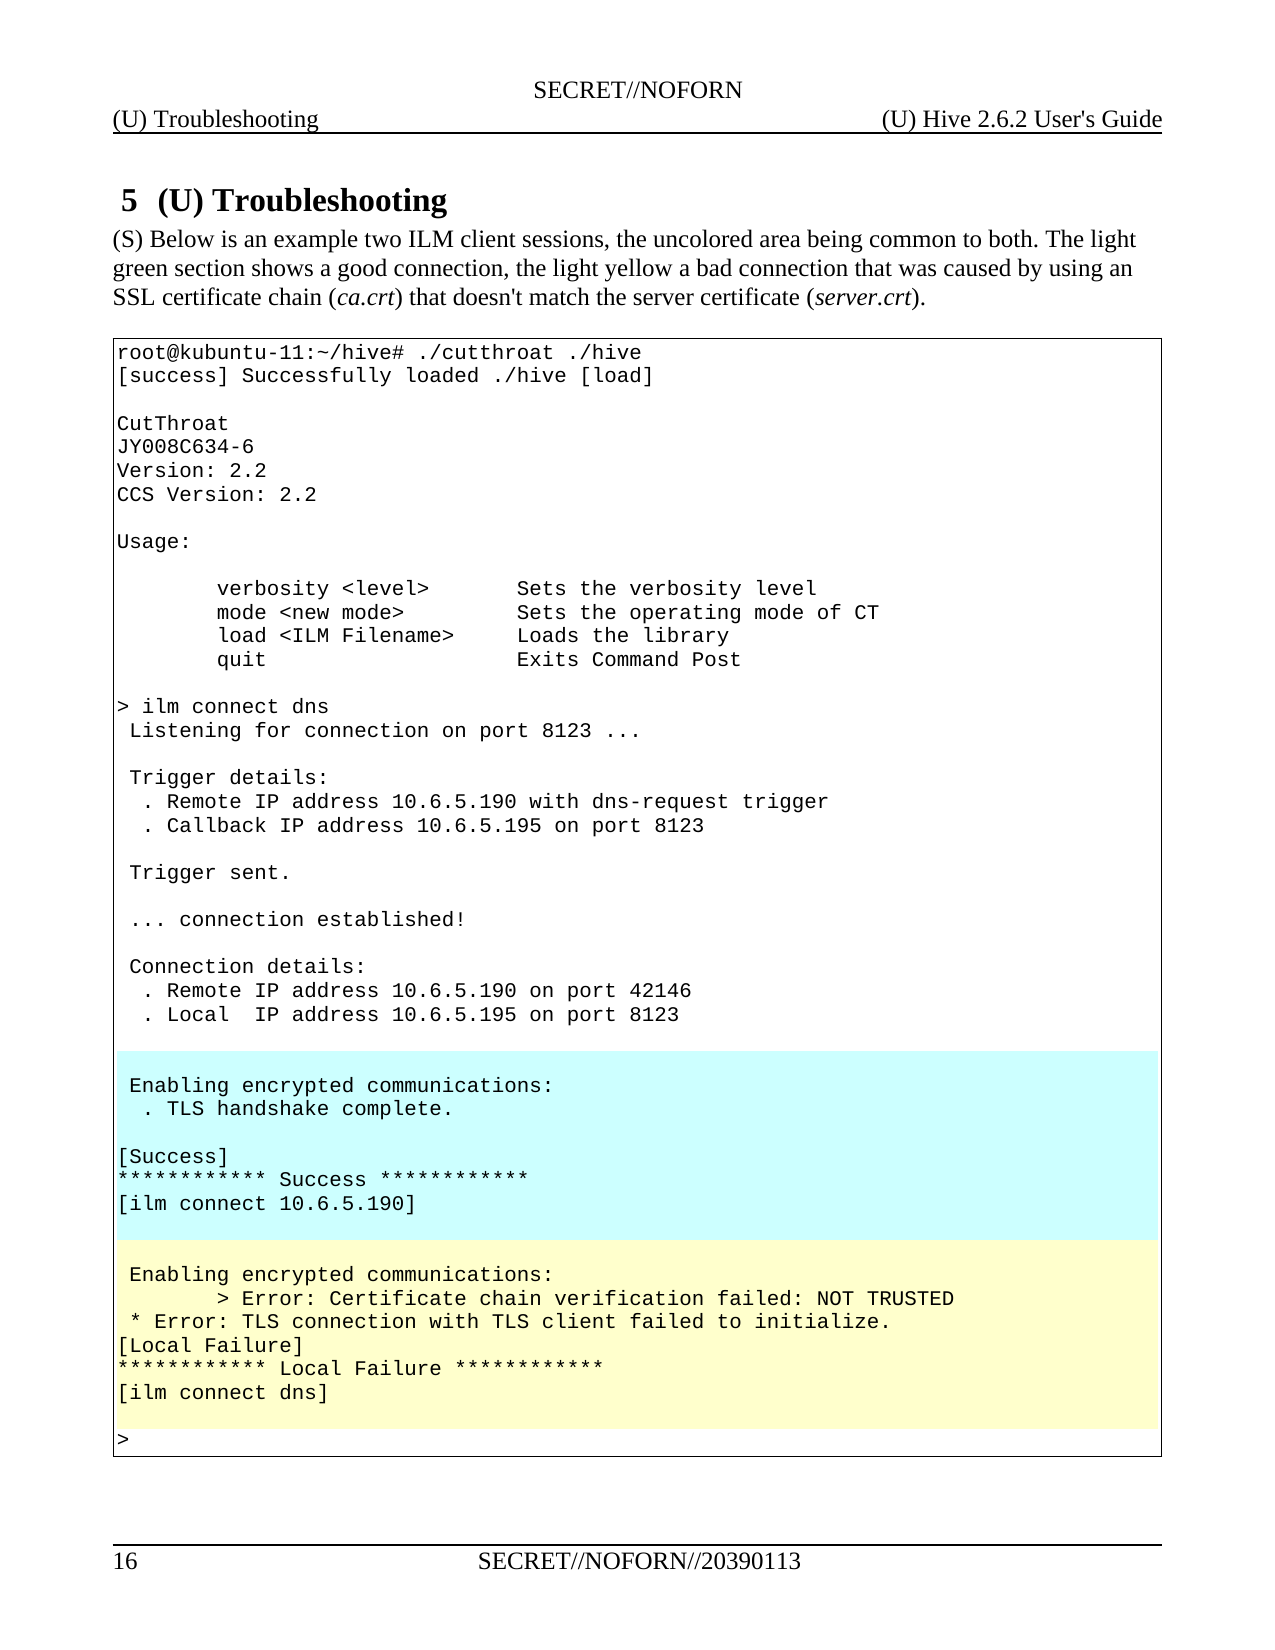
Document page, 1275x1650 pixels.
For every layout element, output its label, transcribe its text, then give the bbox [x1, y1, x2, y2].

text . Remote IP address 10.6.5.190 on port 42146 [117, 980, 1158, 1004]
text . TLS handshake complete. [117, 1098, 1158, 1122]
text Trigger sent. [117, 862, 1158, 886]
text JY008C634-6 [117, 436, 1158, 460]
text > ilm connect dns [117, 696, 1158, 720]
text mode <new mode> Sets the operating mode of CT [117, 602, 1158, 625]
text Connection details: [117, 956, 1158, 980]
text Usage: [117, 531, 1158, 554]
text ... connection established! [117, 909, 1158, 933]
text ************ Success ************ [117, 1169, 1158, 1193]
text > Error: Certificate chain verification failed: NOT TRUSTED [117, 1287, 1158, 1311]
text Enabling encrypted communications: [117, 1264, 1158, 1287]
text CutThroat [117, 413, 1158, 436]
text load <ILM Filename> Loads the library [117, 625, 1158, 649]
text CCS Version: 2.2 [117, 483, 1158, 507]
text [success] Successfully loaded ./hive [load] [117, 365, 1158, 389]
text [Success] [117, 1146, 1158, 1169]
text Enabling encrypted communications: [117, 1075, 1158, 1098]
text . Remote IP address 10.6.5.190 with dns-request trigger [117, 791, 1158, 814]
text (S) Below is an example two ILM client sessions, the uncolored area being common to both. The light green section shows a good connection, the light yellow a bad connection that was caused by using an SSL certificate chain (ca.crt) that doesn't match the server certificate (server.crt). [112, 224, 1162, 311]
text [Local Failure] [117, 1335, 1158, 1358]
text root@kubuntu-11:~/hive# ./cutthroat ./hive [117, 342, 1158, 365]
text quit Exits Command Post [117, 649, 1158, 673]
text * Error: TLS connection with TLS client failed to initialize. [117, 1311, 1158, 1335]
text Version: 2.2 [117, 460, 1158, 483]
text [ilm connect dns] [117, 1382, 1158, 1406]
text Trigger details: [117, 767, 1158, 791]
text [ilm connect 10.6.5.190] [117, 1193, 1158, 1217]
text > [117, 1429, 1158, 1453]
text . Local IP address 10.6.5.195 on port 8123 [117, 1004, 1158, 1027]
text Listening for connection on port 8123 ... [117, 720, 1158, 744]
text verbosity <level> Sets the verbosity level [117, 578, 1158, 602]
text . Callback IP address 10.6.5.195 on port 8123 [117, 814, 1158, 838]
text ************ Local Failure ************ [117, 1358, 1158, 1382]
subtitle (U) Troubleshooting [112, 180, 1162, 218]
